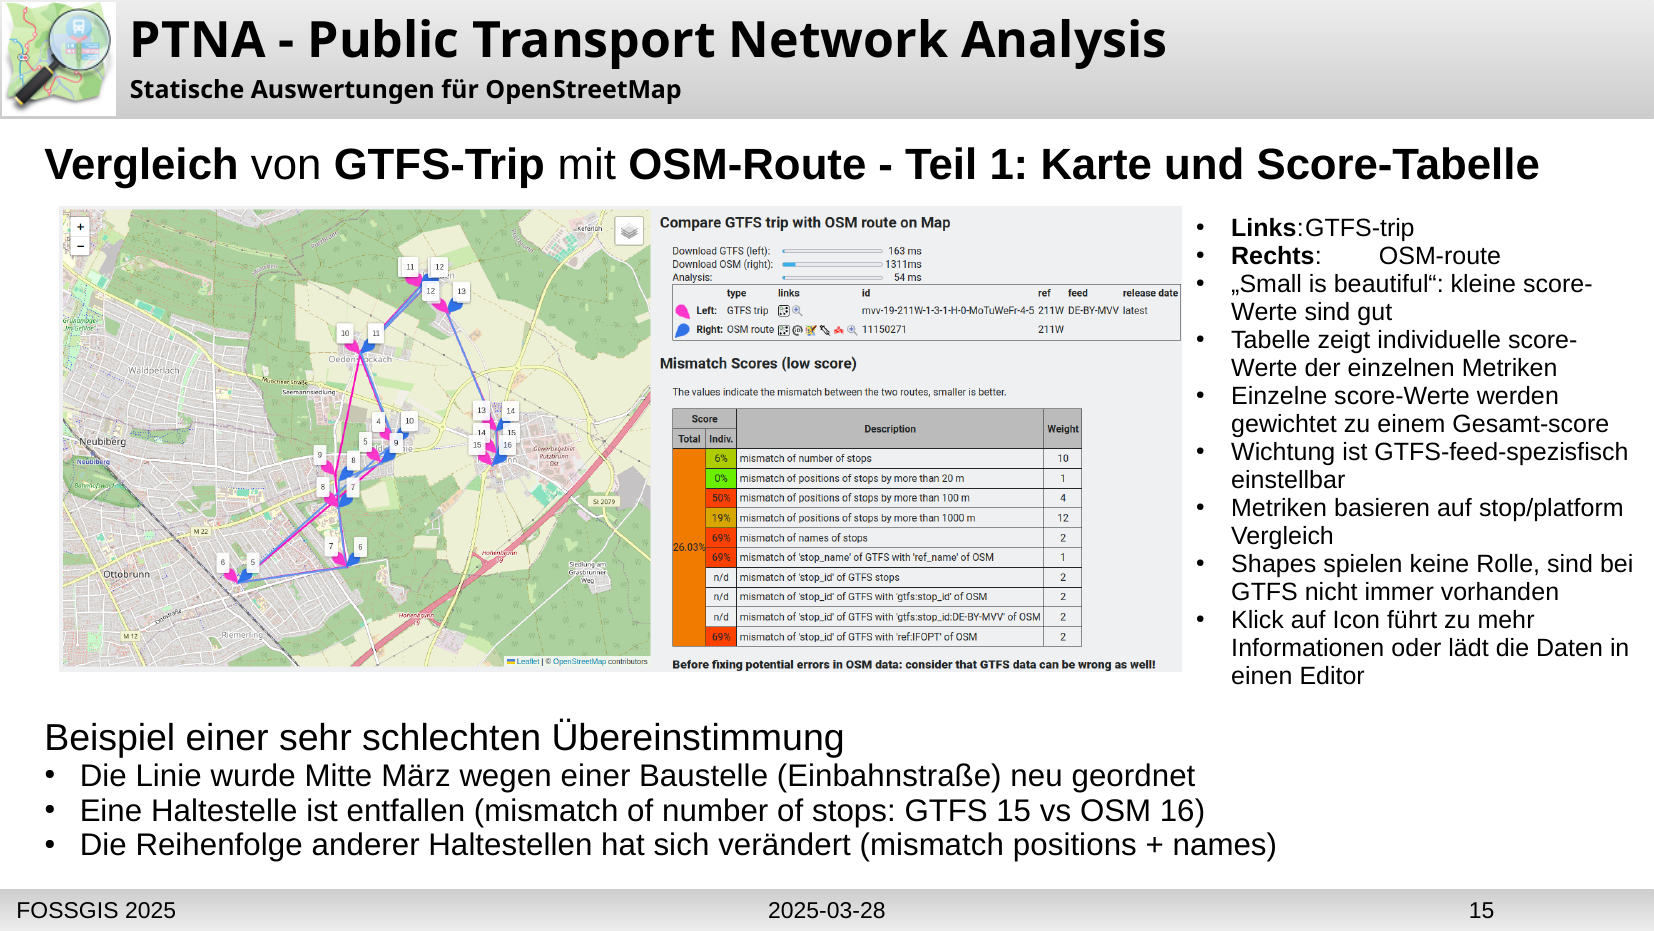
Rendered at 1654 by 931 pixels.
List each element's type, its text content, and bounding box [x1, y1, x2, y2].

text_box Beispiel einer sehr schlechten Übereinstimmung Die Linie wurde Mitte März wegen einer Baustelle (Einbahnstraße) neu geordnet Eine Haltestelle ist entfallen (mismatch of number of stops: GTFS 15 vs OSM 16) Die Reihenfolge anderer Haltestellen hat sich verändert (mismatch positions + names) [29, 708, 1300, 870]
picture [59, 206, 1182, 672]
text_box FOSSGIS 2025 [1, 888, 203, 931]
picture [2, 2, 115, 116]
text_box PTNA - Public Transport Network Analysis [115, 0, 1653, 59]
text_box Statische Auswertungen für OpenStreetMap [115, 59, 1653, 119]
text_box [0, 0, 115, 119]
text_box [1453, 888, 1654, 931]
text_box Vergleich von GTFS-Trip mit OSM-Route - Teil 1: Karte und Score-Tabelle [29, 132, 1595, 197]
text_box Links: GTFS-trip Rechts: OSM-route „Small is beautiful“: kleine score-Werte sind gut Tabelle zeigt individuelle score-Werte der einzelnen Metriken Einzelne score-Werte werden gewichtet zu einem Gesamt-score Wichtung ist GTFS-feed-spezisfisch einstellbar Metriken basieren auf stop/platform Vergleich Shapes spielen keine Rolle, sind bei GTFS nicht immer vorhanden Klick auf Icon führt zu mehr Informationen oder lädt die Daten in einen Editor [1181, 206, 1654, 709]
text_box 2025-03-28 [203, 889, 1453, 931]
